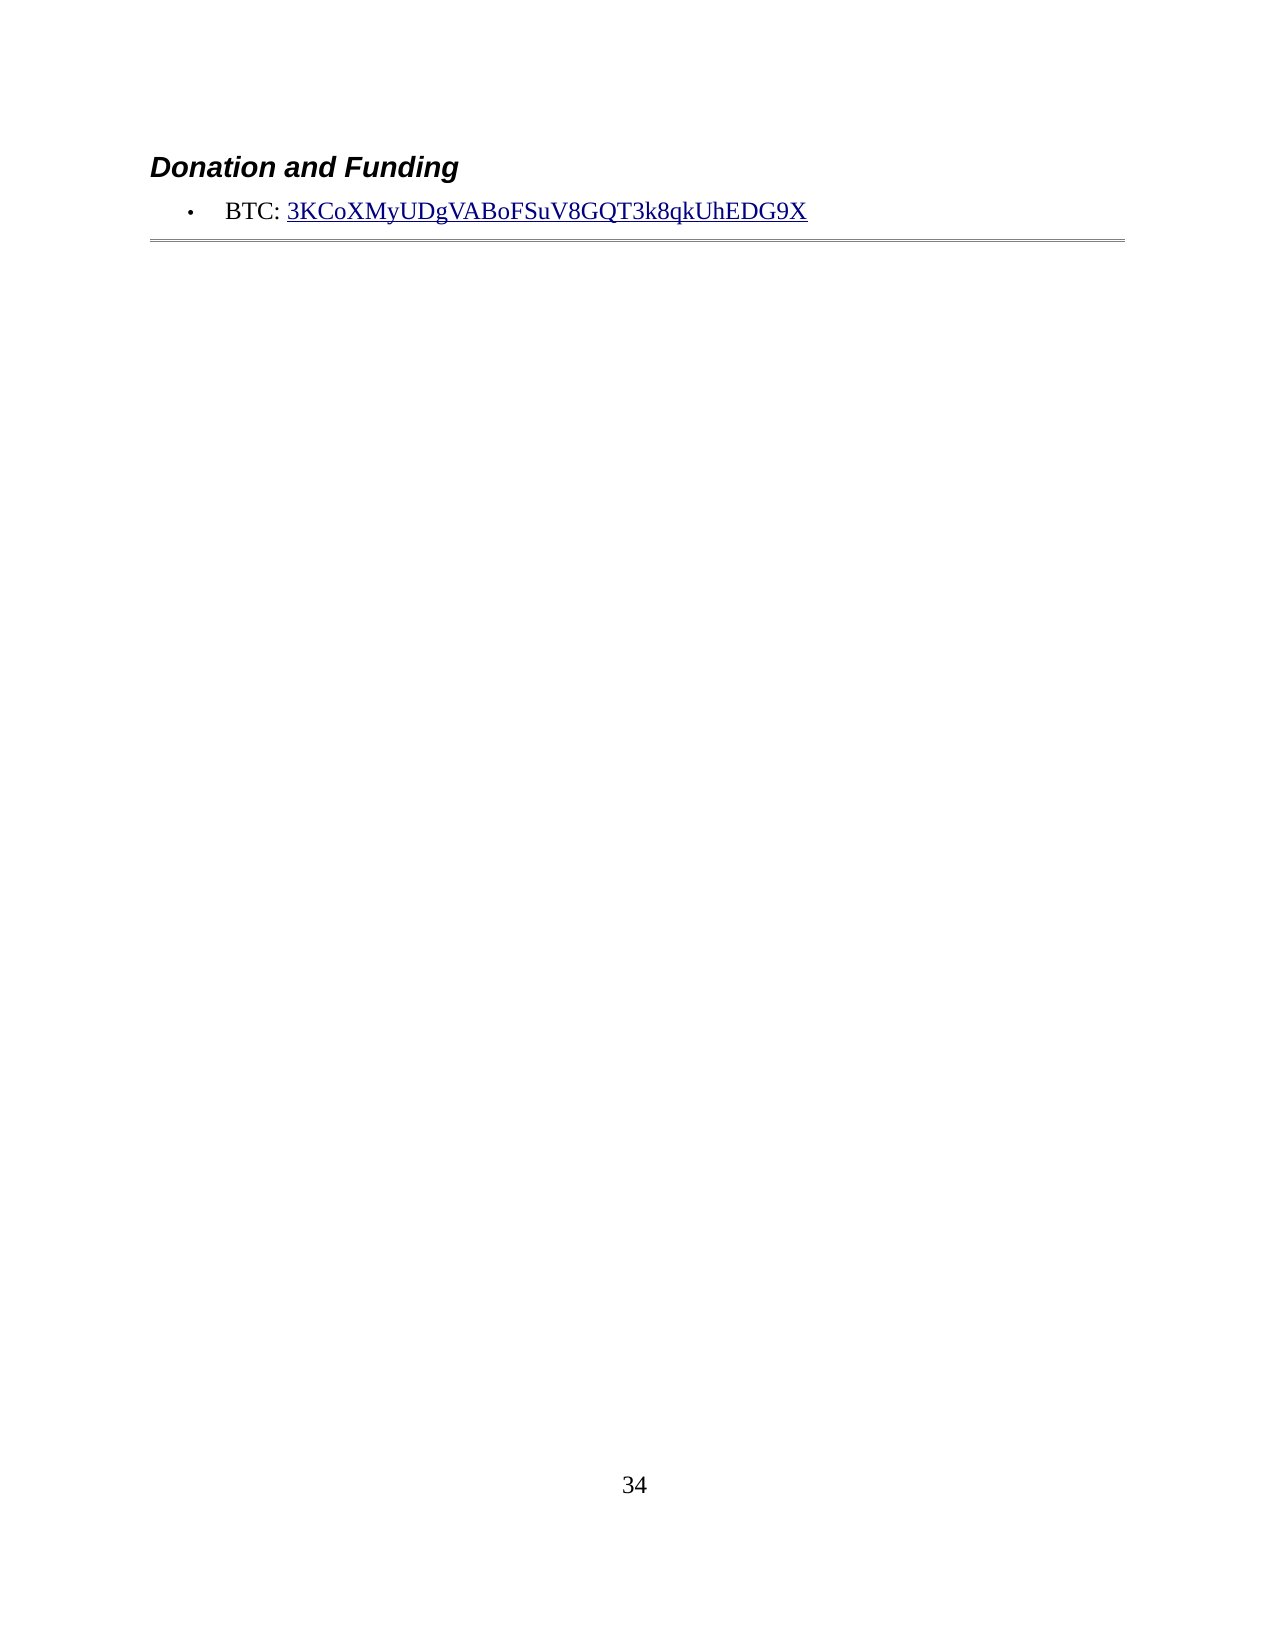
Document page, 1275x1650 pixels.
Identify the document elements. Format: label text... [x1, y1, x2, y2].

subtitle Donation and Funding [150, 150, 1125, 183]
list BTC: 3KCoXMyUDgVABoFSuV8GQT3k8qkUhEDG9X [187, 196, 1125, 225]
